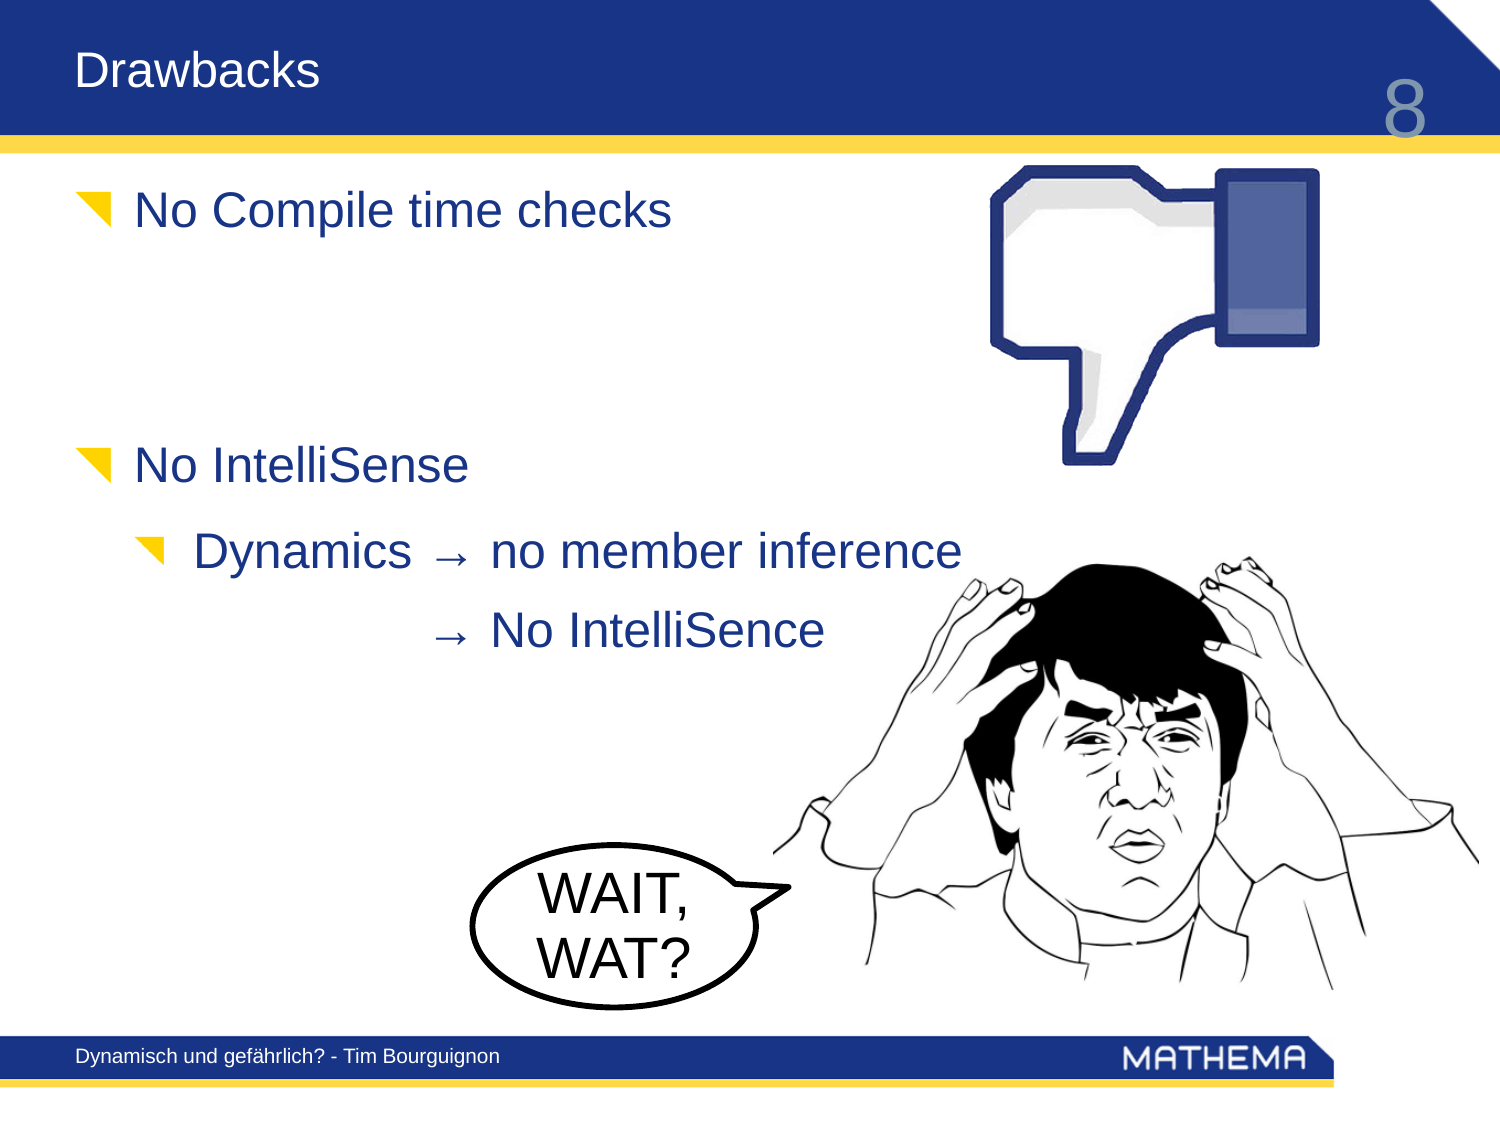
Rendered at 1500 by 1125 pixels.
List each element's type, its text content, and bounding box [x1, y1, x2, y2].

text_box WAIT, WAT? [472, 845, 789, 1008]
list No Compile time checks No IntelliSense Dynamics → no member inference → No IntelliSence [75, 181, 1426, 1008]
title Drawbacks [73, 40, 1276, 100]
picture [0, 0, 1500, 1125]
